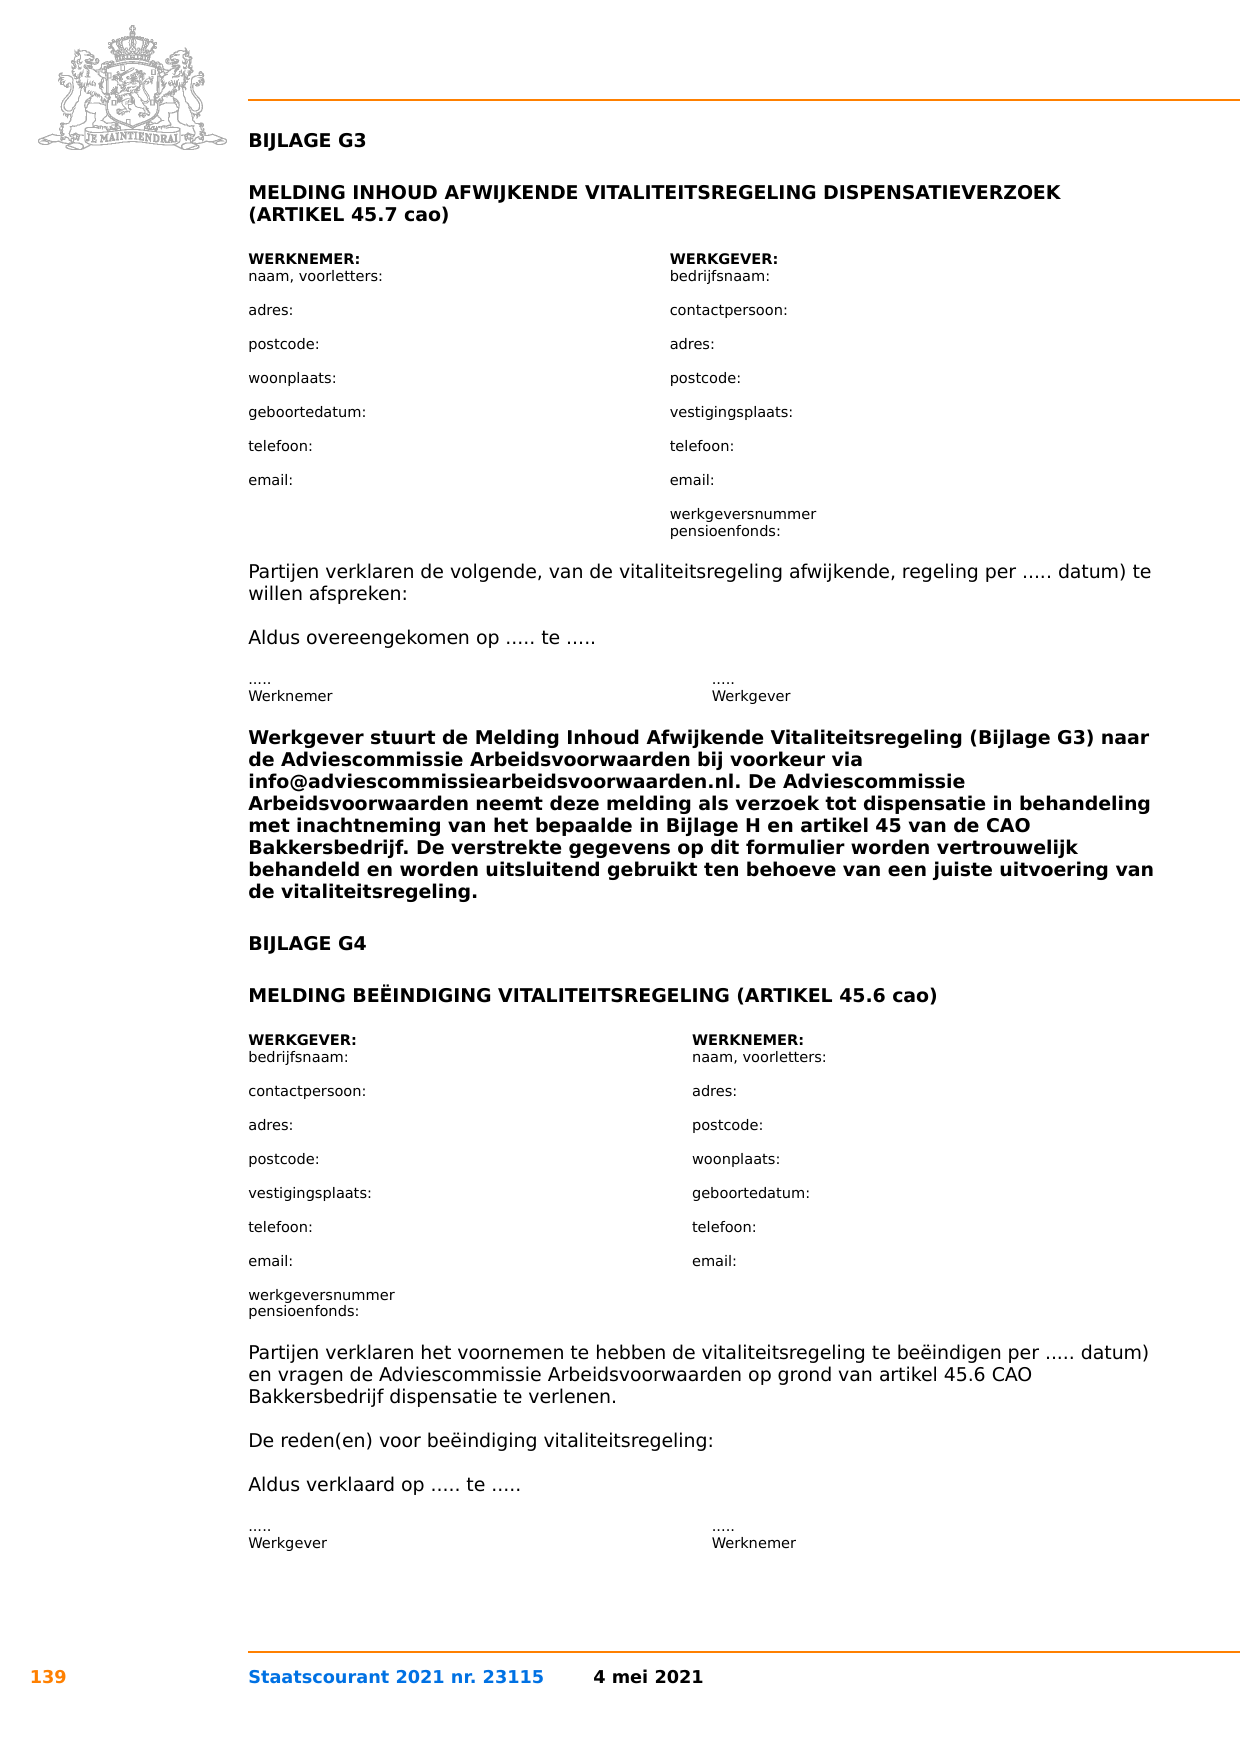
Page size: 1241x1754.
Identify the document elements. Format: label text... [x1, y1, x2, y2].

table_cell [248, 1168, 686, 1184]
table_cell werkgeversnummer [248, 1286, 686, 1303]
table_cell [248, 506, 664, 522]
table_cell pensioenfonds: [664, 523, 1163, 539]
table_cell adres: [664, 336, 1163, 353]
table_header ..... [248, 1518, 706, 1535]
table_cell [248, 285, 664, 302]
table_cell geboortedatum: [686, 1185, 1163, 1201]
table_cell [248, 1235, 686, 1252]
table_cell [686, 1066, 1163, 1083]
text De reden(en) voor beëindiging vitaliteitsregeling: [248, 1430, 1163, 1452]
table_cell [664, 421, 1163, 438]
table_cell [664, 489, 1163, 506]
table_header ..... [248, 671, 706, 688]
table_cell [686, 1168, 1163, 1184]
table_cell adres: [248, 1117, 686, 1133]
table_cell vestigingsplaats: [248, 1185, 686, 1201]
table_cell postcode: [664, 370, 1163, 387]
text Partijen verklaren het voornemen te hebben de vitaliteitsregeling te beëindigen per ..... datum) en vragen de Adviescommissie Arbeidsvoorwaarden op grond van artikel 45.6 CAO Bakkersbedrijf dispensatie te verlenen. [248, 1342, 1163, 1408]
text Aldus overeengekomen op ..... te ..... [248, 627, 1163, 649]
subtitle MELDING BEËINDIGING VITALITEITSREGELING (ARTIKEL 45.6 cao) [248, 985, 1163, 1007]
table_cell [686, 1235, 1163, 1252]
table_cell contactpersoon: [664, 302, 1163, 319]
table_cell [686, 1100, 1163, 1117]
table_cell [248, 1066, 686, 1083]
table_cell geboortedatum: [248, 404, 664, 421]
table_cell [664, 319, 1163, 336]
table_cell [686, 1201, 1163, 1218]
table_cell pensioenfonds: [248, 1303, 686, 1320]
table_cell telefoon: [248, 1219, 686, 1235]
table_header WERKGEVER: [248, 1032, 686, 1049]
table_header WERKNEMER: [686, 1032, 1163, 1049]
table_cell [686, 1134, 1163, 1151]
subtitle MELDING INHOUD AFWIJKENDE VITALITEITSREGELING DISPENSATIEVERZOEK (ARTIKEL 45.7 cao) [248, 182, 1163, 226]
text Werkgever stuurt de Melding Inhoud Afwijkende Vitaliteitsregeling (Bijlage G3) naar de Adviescommissie Arbeidsvoorwaarden bij voorkeur via info@adviescommissiearbeidsvoorwaarden.nl. De Adviescommissie Arbeidsvoorwaarden neemt deze melding als verzoek tot dispensatie in behandeling met inachtneming van het bepaalde in Bijlage H en artikel 45 van de CAO Bakkersbedrijf. De verstrekte gegevens op dit formulier worden vertrouwelijk behandeld en worden uitsluitend gebruikt ten behoeve van een juiste uitvoering van de vitaliteitsregeling. [248, 727, 1163, 903]
table_cell Werkgever [248, 1535, 706, 1552]
table_cell bedrijfsnaam: [248, 1049, 686, 1066]
table_cell [248, 353, 664, 370]
table_cell contactpersoon: [248, 1083, 686, 1099]
table_cell vestigingsplaats: [664, 404, 1163, 421]
picture [38, 25, 227, 150]
table_cell [248, 1134, 686, 1151]
table_cell postcode: [248, 1151, 686, 1167]
table_cell [686, 1303, 1163, 1320]
table_header WERKGEVER: [664, 251, 1163, 268]
table_cell [686, 1286, 1163, 1303]
subtitle BIJLAGE G3 [248, 130, 1163, 152]
table_cell [248, 489, 664, 506]
table_cell Werkgever [706, 688, 1163, 705]
table_cell email: [248, 1253, 686, 1269]
table_header WERKNEMER: [248, 251, 664, 268]
text Aldus verklaard op ..... te ..... [248, 1474, 1163, 1496]
table_cell [664, 387, 1163, 404]
table_cell werkgeversnummer [664, 506, 1163, 522]
table_cell email: [248, 472, 664, 488]
table_cell [248, 523, 664, 539]
table_cell postcode: [248, 336, 664, 353]
table_header ..... [706, 1518, 1163, 1535]
table_cell [664, 353, 1163, 370]
table_cell [686, 1269, 1163, 1286]
table_cell telefoon: [686, 1219, 1163, 1235]
table_cell Werknemer [706, 1535, 1163, 1552]
table_cell email: [664, 472, 1163, 488]
table_header ..... [706, 671, 1163, 688]
table_cell [248, 387, 664, 404]
text Partijen verklaren de volgende, van de vitaliteitsregeling afwijkende, regeling per ..... datum) te willen afspreken: [248, 561, 1163, 605]
table_cell naam, voorletters: [686, 1049, 1163, 1066]
table_cell naam, voorletters: [248, 268, 664, 285]
table_cell [248, 1100, 686, 1117]
table_cell woonplaats: [686, 1151, 1163, 1167]
table_cell bedrijfsnaam: [664, 268, 1163, 285]
table_cell [248, 1201, 686, 1218]
table_cell [248, 1269, 686, 1286]
table_cell email: [686, 1253, 1163, 1269]
table_cell postcode: [686, 1117, 1163, 1133]
table_cell [664, 455, 1163, 472]
table_cell telefoon: [664, 438, 1163, 454]
table_cell Werknemer [248, 688, 706, 705]
table_cell woonplaats: [248, 370, 664, 387]
table_cell [664, 285, 1163, 302]
table_cell [248, 455, 664, 472]
table_cell [248, 421, 664, 438]
table_cell [248, 319, 664, 336]
table_cell adres: [248, 302, 664, 319]
table_cell adres: [686, 1083, 1163, 1099]
table_cell telefoon: [248, 438, 664, 454]
subtitle BIJLAGE G4 [248, 933, 1163, 955]
